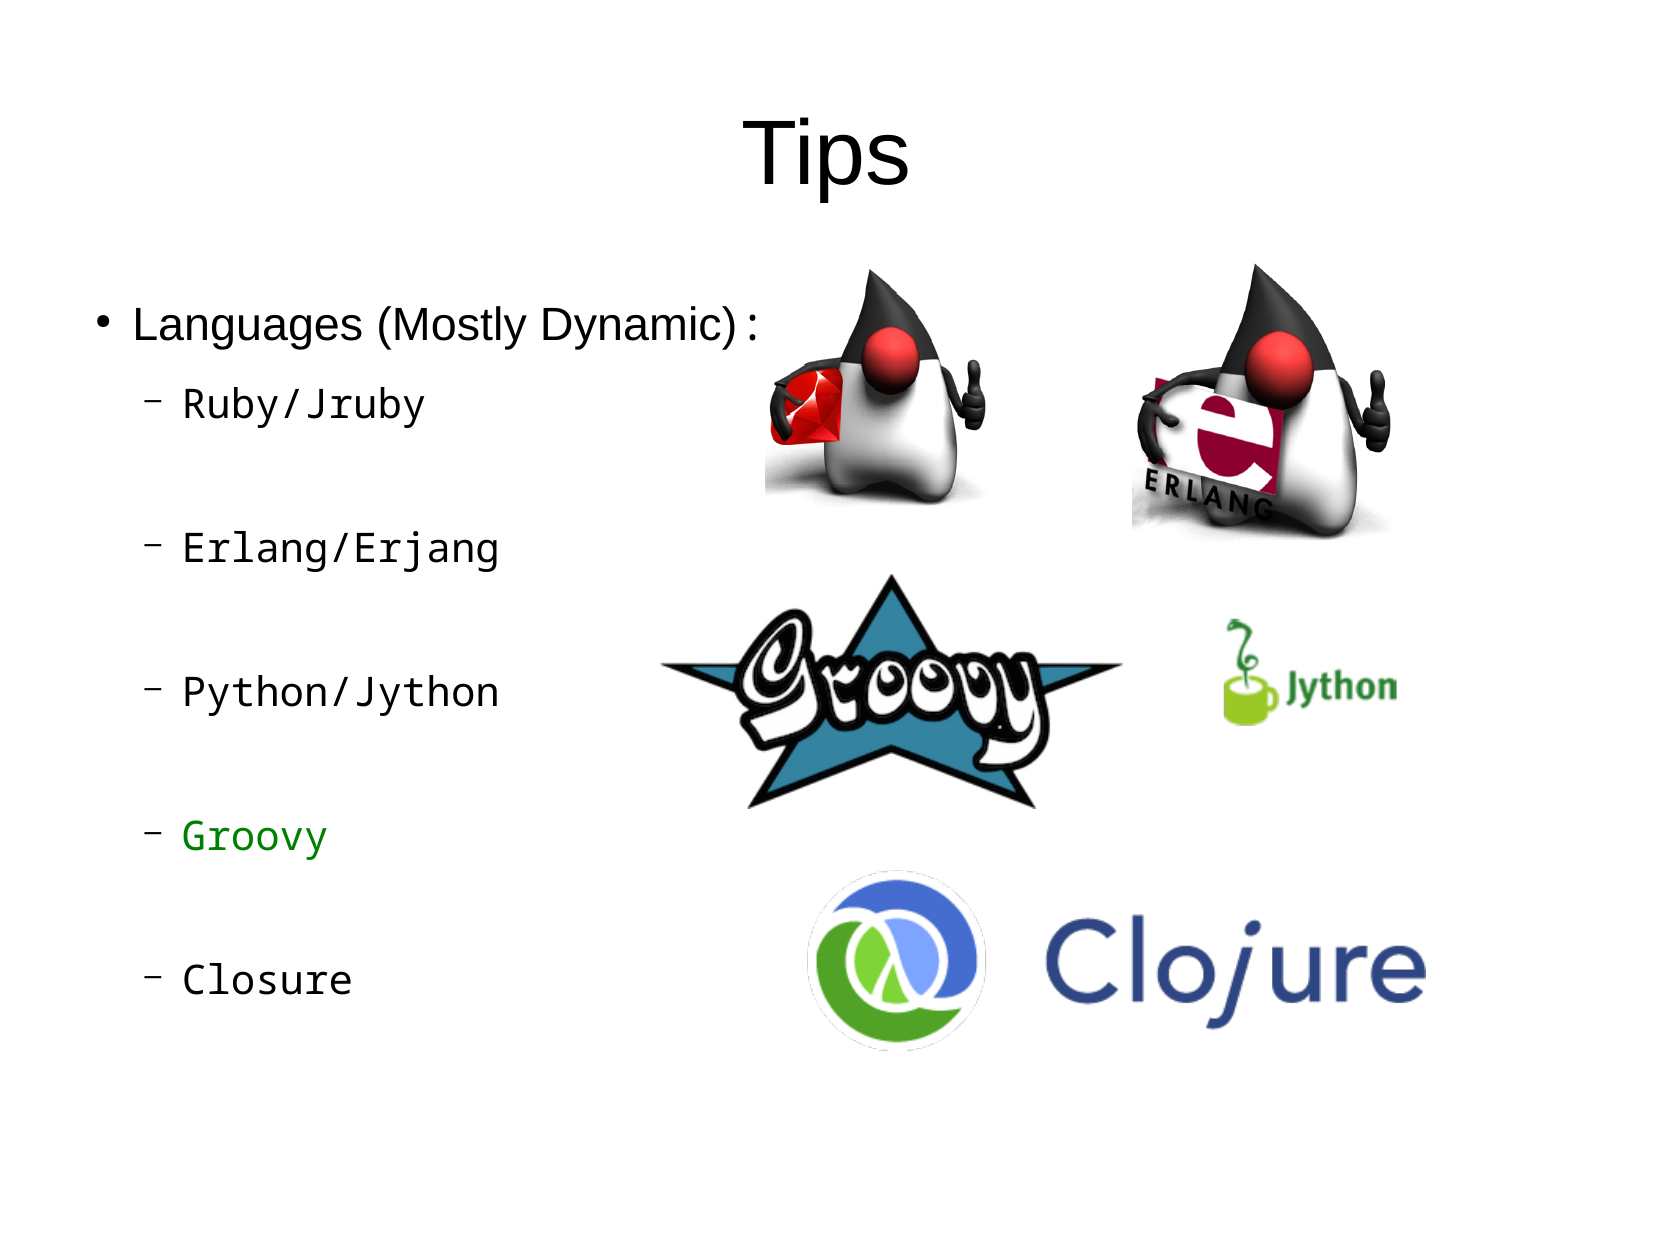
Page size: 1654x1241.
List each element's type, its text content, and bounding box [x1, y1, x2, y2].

picture [1110, 243, 1401, 556]
picture [660, 574, 1130, 809]
title Tips [82, 49, 1571, 257]
picture [765, 269, 991, 511]
list Languages (Mostly Dynamic): Ruby/Jruby Erlang/Erjang Python/Jython Groovy Closure [82, 290, 1571, 1010]
picture [806, 869, 1426, 1052]
picture [1215, 613, 1403, 736]
